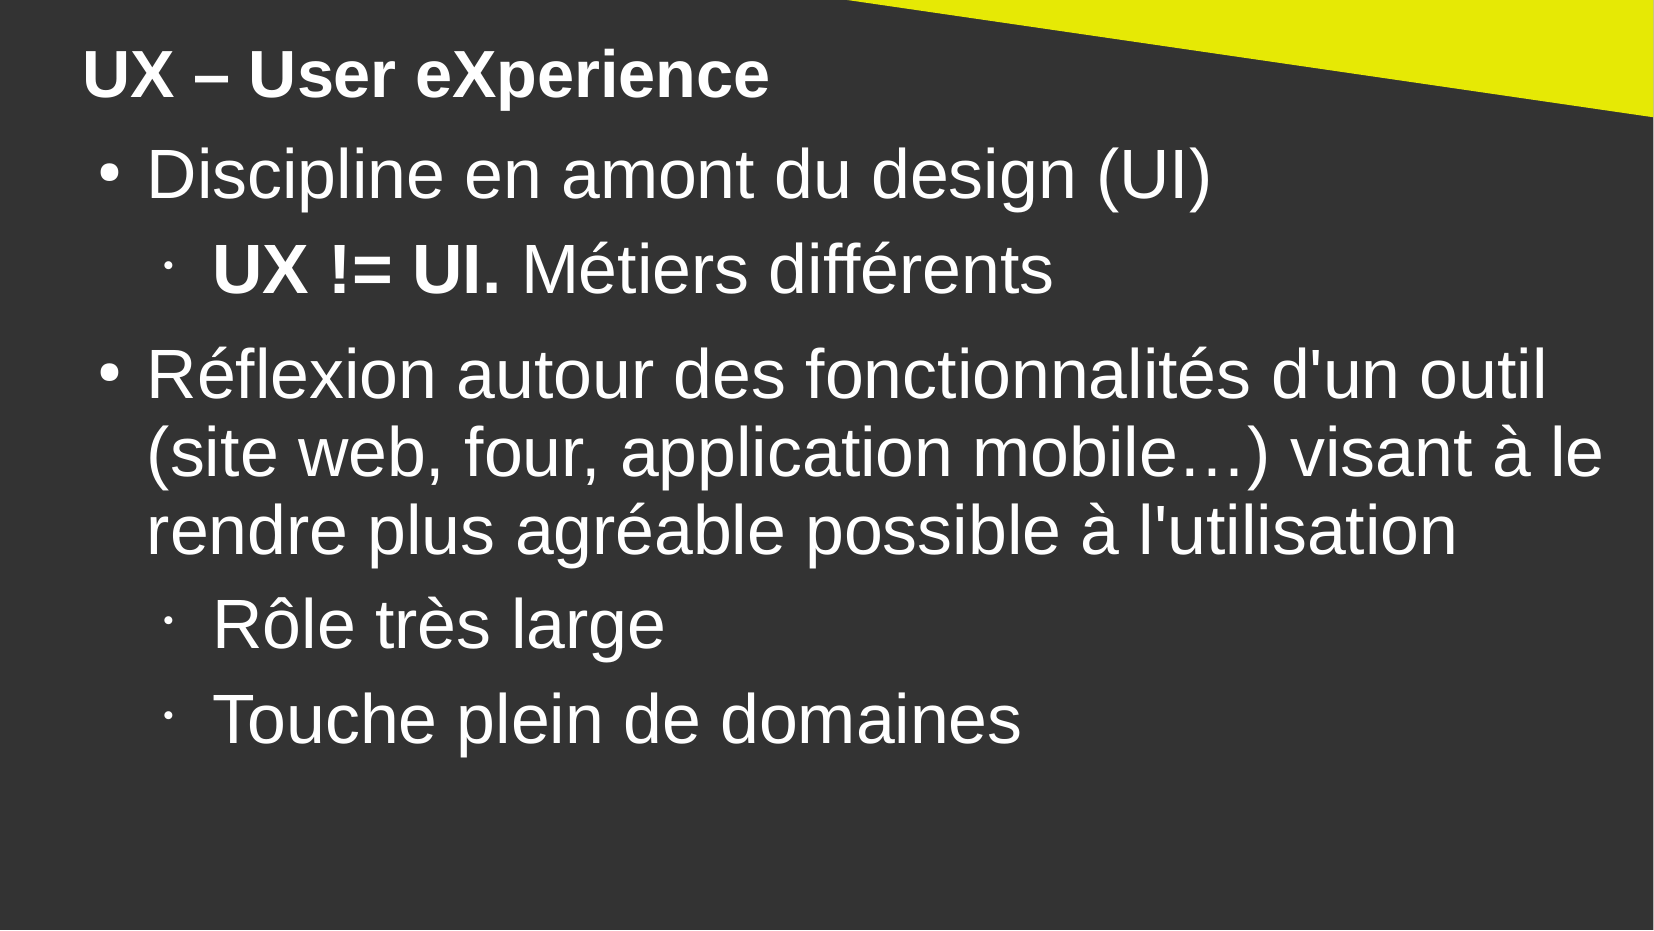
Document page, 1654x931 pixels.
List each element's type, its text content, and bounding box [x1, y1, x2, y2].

title UX – User eXperience [82, 37, 1571, 114]
list Discipline en amont du design (UI) UX != UI. Métiers différents Réflexion autour des fonctionnalités d'un outil (site web, four, application mobile…) visant à le rendre plus agréable possible à l'utilisation Rôle très large Touche plein de domaines [80, 135, 1620, 768]
text_box [847, 0, 1654, 118]
